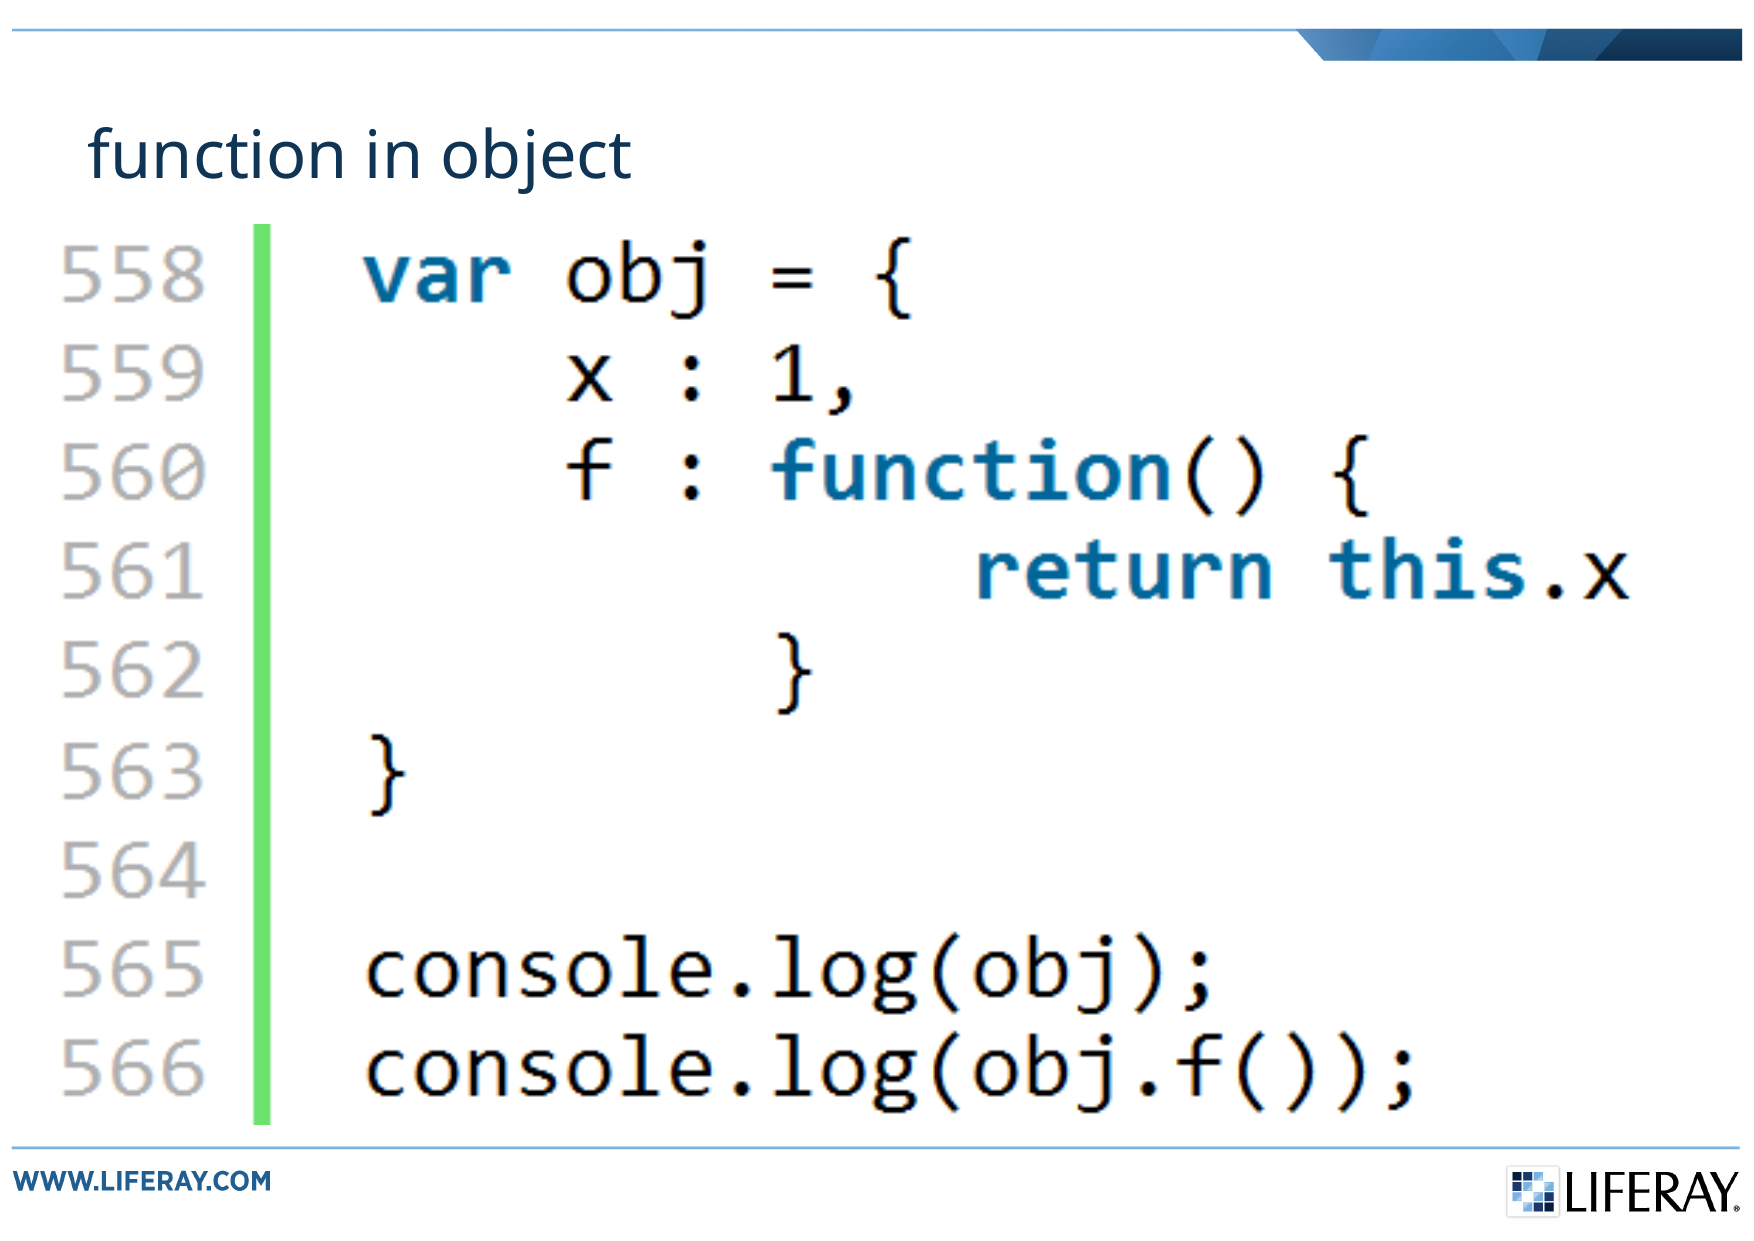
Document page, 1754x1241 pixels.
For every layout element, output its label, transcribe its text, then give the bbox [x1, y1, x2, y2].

title function in object [87, 49, 1667, 224]
picture [12, 0, 1743, 84]
picture [10, 224, 1741, 1234]
